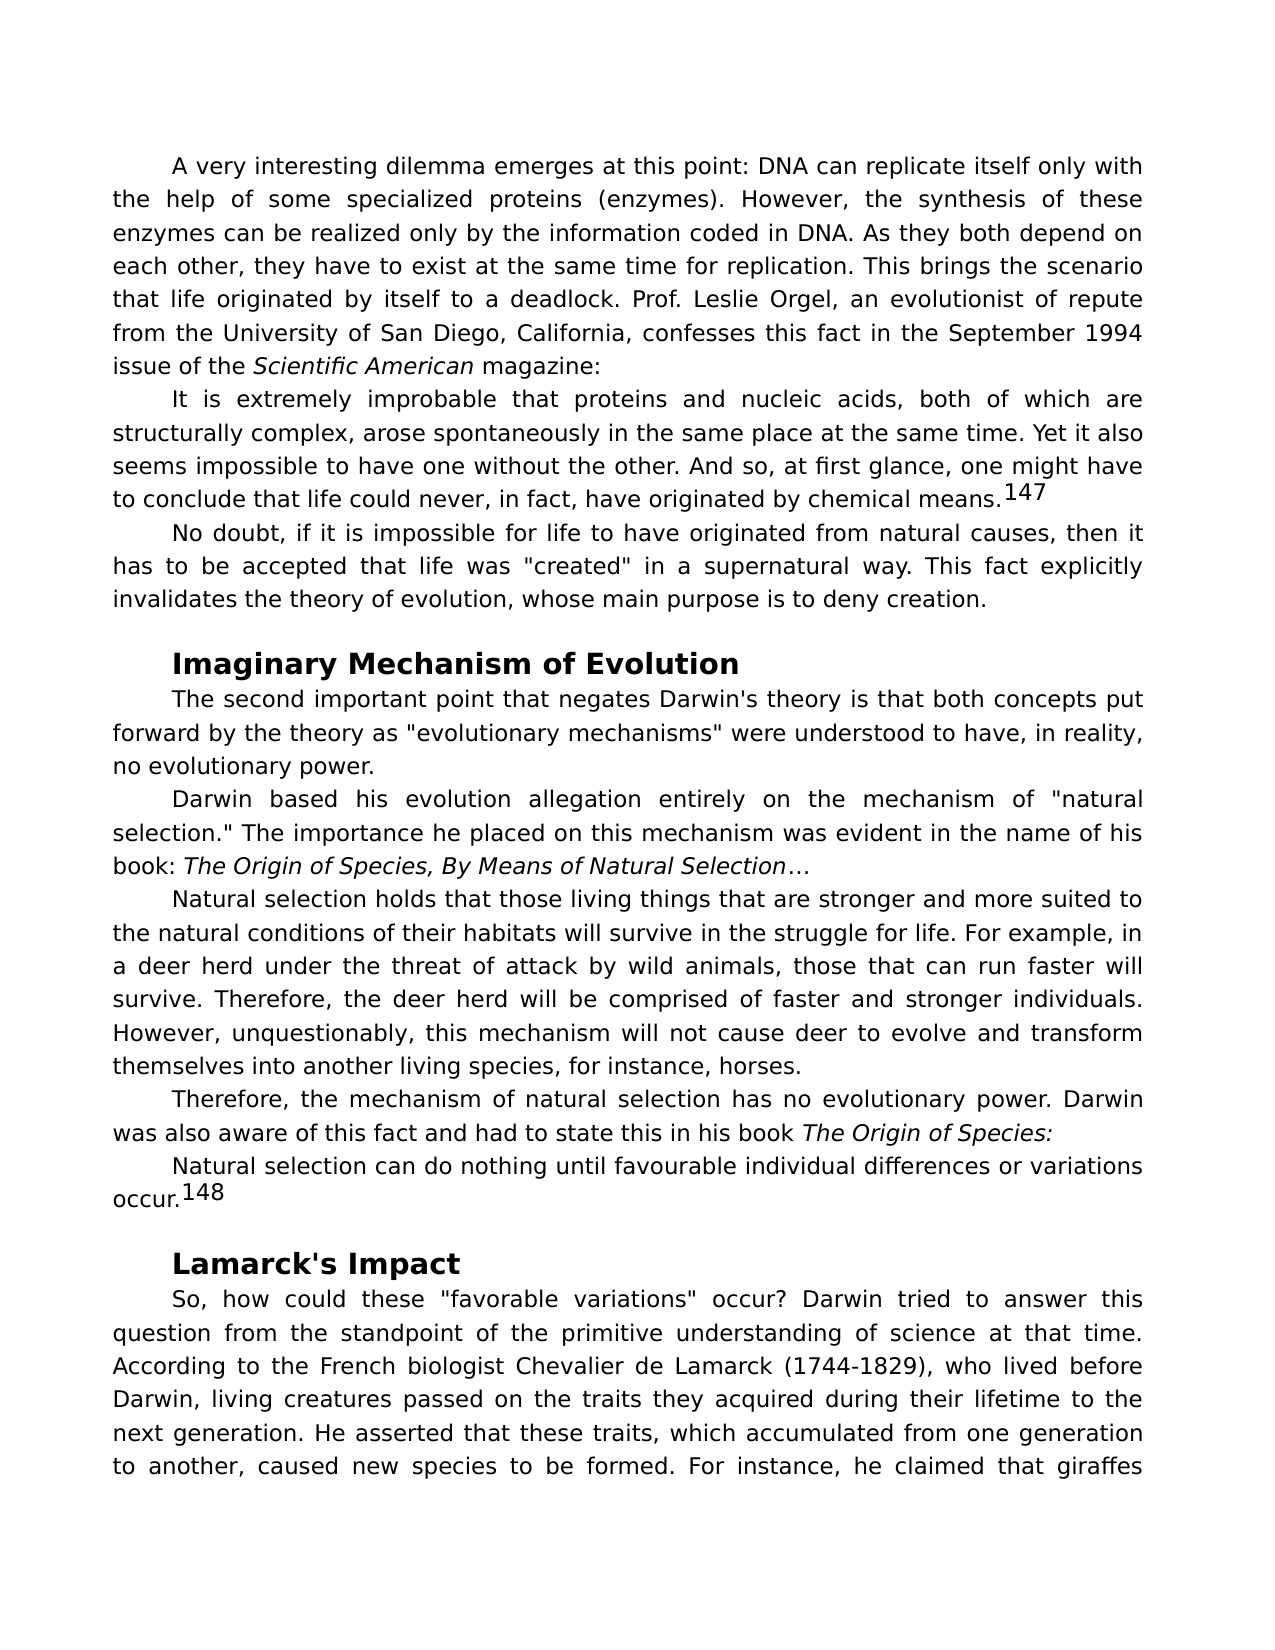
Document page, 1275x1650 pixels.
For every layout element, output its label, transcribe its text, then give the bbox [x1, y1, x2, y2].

text Lamarck's Impact [112, 1248, 1145, 1281]
text Natural selection can do nothing until favourable individual differences or variations occur.148 [112, 1148, 1145, 1214]
text A very interesting dilemma emerges at this point: DNA can replicate itself only with the help of some specialized proteins (enzymes). However, the synthesis of these enzymes can be realized only by the information coded in DNA. As they both depend on each other, they have to exist at the same time for replication. This brings the scenario that life originated by itself to a deadlock. Prof. Leslie Orgel, an evolutionist of repute from the University of San Diego, California, confesses this fact in the September 1994 issue of the Scientific American magazine: [112, 148, 1145, 381]
text It is extremely improbable that proteins and nucleic acids, both of which are structurally complex, arose spontaneously in the same place at the same time. Yet it also seems impossible to have one without the other. And so, at first glance, one might have to conclude that life could never, in fact, have originated by chemical means.147 [112, 381, 1145, 514]
text So, how could these "favorable variations" occur? Darwin tried to answer this question from the standpoint of the primitive understanding of science at that time. According to the French biologist Chevalier de Lamarck (1744-1829), who lived before Darwin, living creatures passed on the traits they acquired during their lifetime to the next generation. He asserted that these traits, which accumulated from one generation to another, caused new species to be formed. For instance, he claimed that giraffes [112, 1281, 1145, 1481]
text Darwin based his evolution allegation entirely on the mechanism of "natural selection." The importance he placed on this mechanism was evident in the name of his book: The Origin of Species, By Means of Natural Selection… [112, 781, 1145, 881]
text The second important point that negates Darwin's theory is that both concepts put forward by the theory as "evolutionary mechanisms" were understood to have, in reality, no evolutionary power. [112, 681, 1145, 781]
text Imaginary Mechanism of Evolution [112, 648, 1145, 681]
text No doubt, if it is impossible for life to have originated from natural causes, then it has to be accepted that life was "created" in a supernatural way. This fact explicitly invalidates the theory of evolution, whose main purpose is to deny creation. [112, 514, 1145, 614]
text Therefore, the mechanism of natural selection has no evolutionary power. Darwin was also aware of this fact and had to state this in his book The Origin of Species: [112, 1081, 1145, 1148]
text Natural selection holds that those living things that are stronger and more suited to the natural conditions of their habitats will survive in the struggle for life. For example, in a deer herd under the threat of attack by wild animals, those that can run faster will survive. Therefore, the deer herd will be comprised of faster and stronger individuals. However, unquestionably, this mechanism will not cause deer to evolve and transform themselves into another living species, for instance, horses. [112, 881, 1145, 1081]
